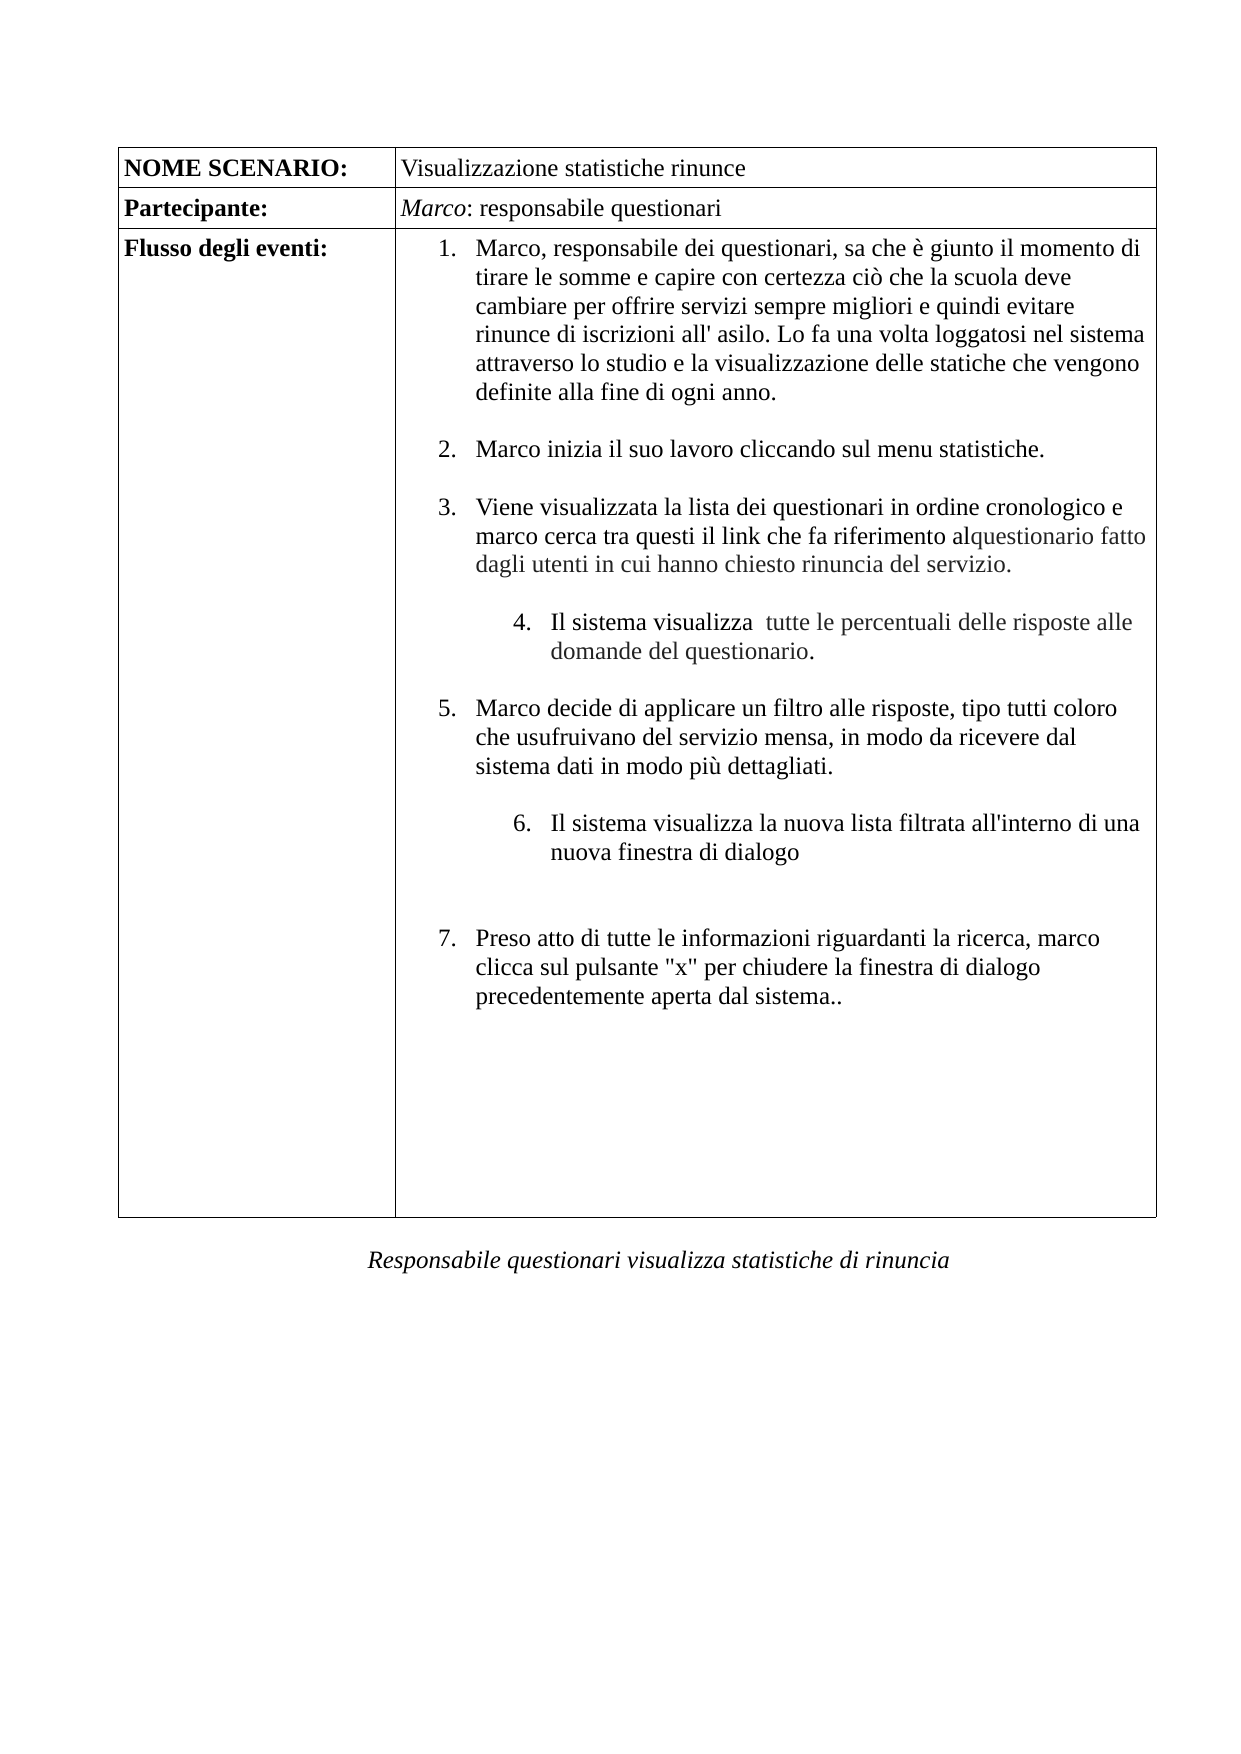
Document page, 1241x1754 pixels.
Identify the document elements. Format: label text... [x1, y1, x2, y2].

table_cell Flusso degli eventi: [119, 229, 395, 1217]
table_cell Partecipante: [119, 188, 395, 227]
table_header NOME SCENARIO: [119, 148, 395, 187]
table_cell Marco, responsabile dei questionari, sa che è giunto il momento di tirare le somme e capire con certezza ciò che la scuola deve cambiare per offrire servizi sempre migliori e quindi evitare rinunce di iscrizioni all' asilo. Lo fa una volta loggatosi nel sistema attraverso lo studio e la visualizzazione delle statiche che vengono definite alla fine di ogni anno. Marco inizia il suo lavoro cliccando sul menu statistiche. Viene visualizzata la lista dei questionari in ordine cronologico e marco cerca tra questi il link che fa riferimento alquestionario fatto dagli utenti in cui hanno chiesto rinuncia del servizio. Il sistema visualizza tutte le percentuali delle risposte alle domande del questionario. Marco decide di applicare un filtro alle risposte, tipo tutti coloro che usufruivano del servizio mensa, in modo da ricevere dal sistema dati in modo più dettagliati. Il sistema visualizza la nuova lista filtrata all'interno di una nuova finestra di dialogo Preso atto di tutte le informazioni riguardanti la ricerca, marco clicca sul pulsante "x" per chiudere la finestra di dialogo precedentemente aperta dal sistema.. [396, 229, 1156, 1217]
table_cell Marco: responsabile questionari [396, 188, 1156, 227]
table_header Visualizzazione statistiche rinunce [396, 148, 1156, 187]
text Responsabile questionari visualizza statistiche di rinuncia [118, 1245, 1122, 1274]
